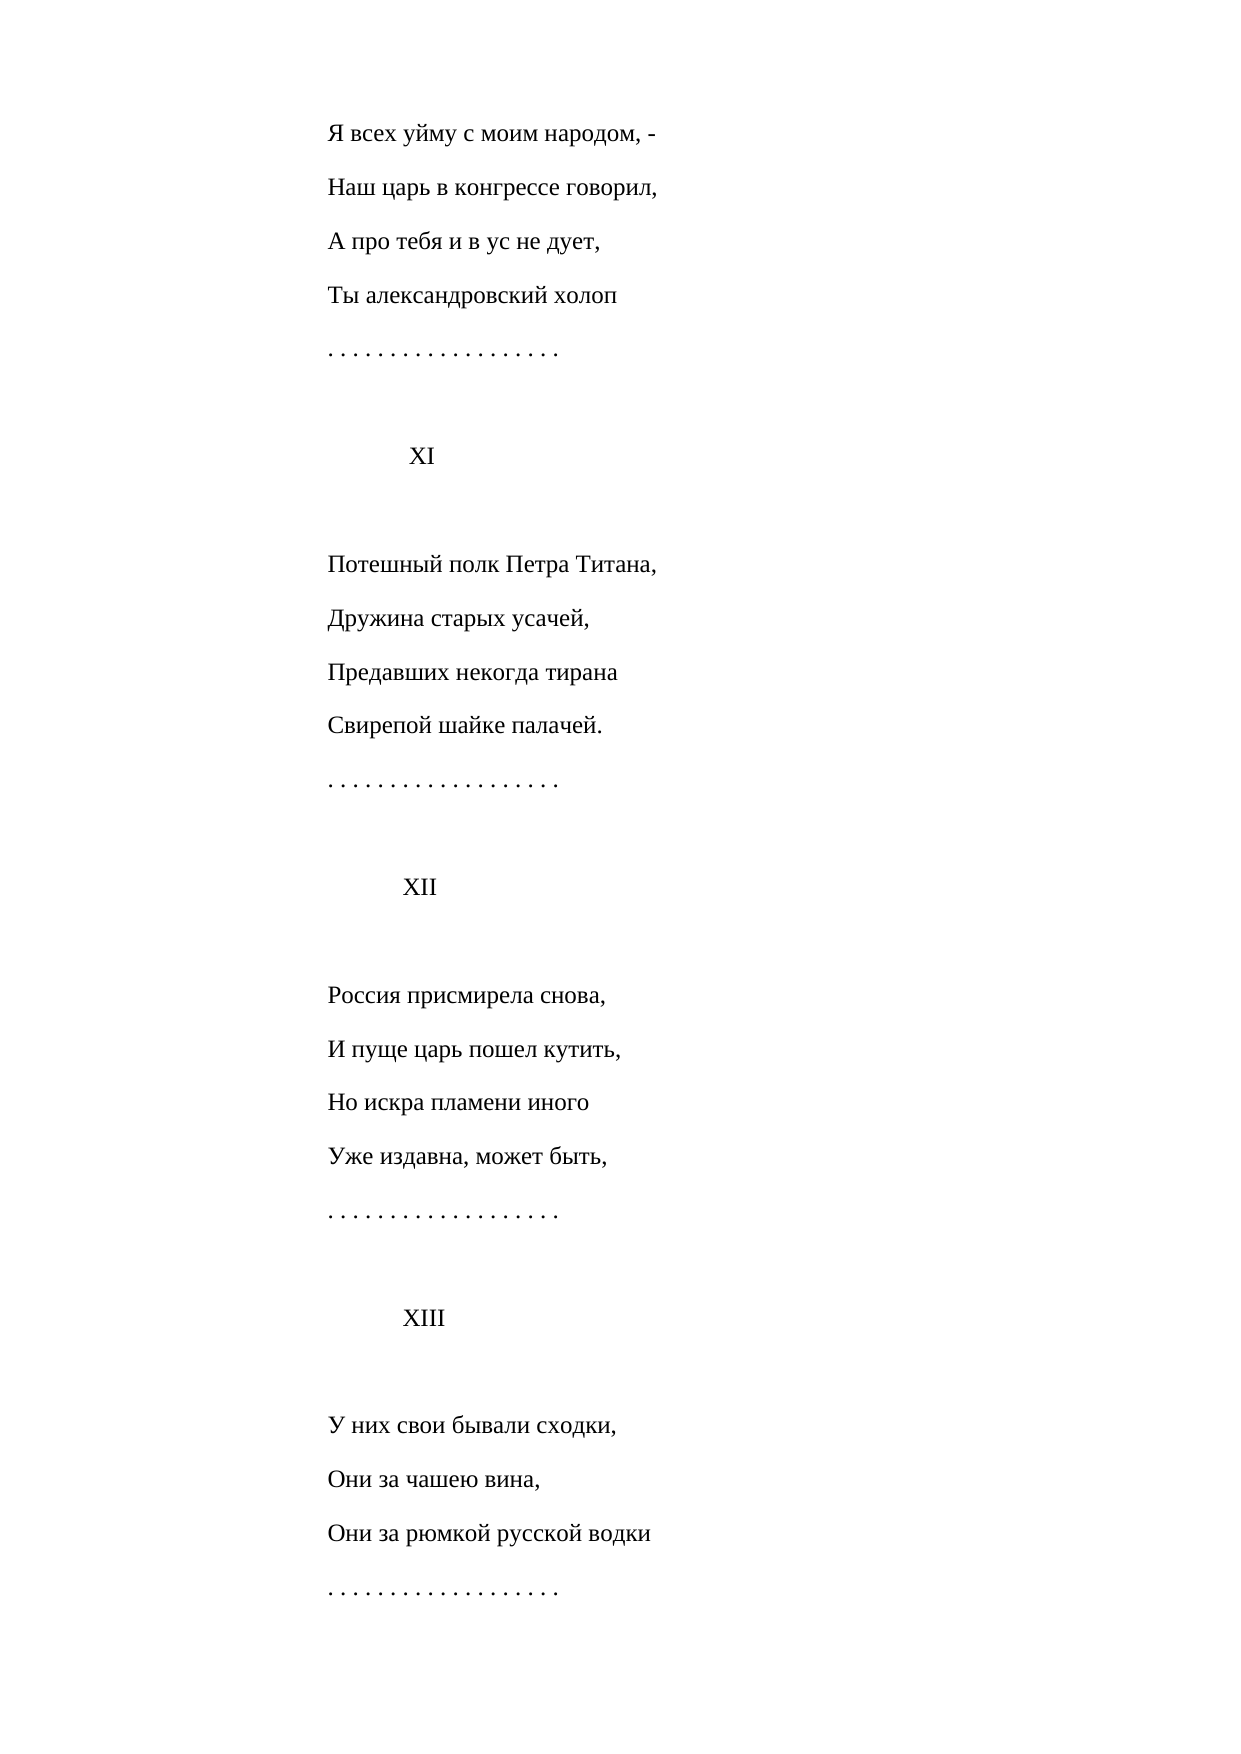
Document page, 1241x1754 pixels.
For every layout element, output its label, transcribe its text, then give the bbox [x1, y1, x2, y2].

text Дружина старых усачей, [177, 603, 1152, 632]
text XI [177, 441, 1152, 470]
text Они за чашею вина, [177, 1464, 1152, 1493]
text . . . . . . . . . . . . . . . . . . . [177, 1195, 1152, 1224]
text . . . . . . . . . . . . . . . . . . . [177, 333, 1152, 362]
text А про тебя и в ус не дует, [177, 226, 1152, 254]
text Потешный полк Петра Титана, [177, 549, 1152, 578]
text Но искра пламени иного [177, 1087, 1152, 1116]
text Они за рюмкой русской водки [177, 1518, 1152, 1547]
text . . . . . . . . . . . . . . . . . . . [177, 764, 1152, 793]
text . . . . . . . . . . . . . . . . . . . [177, 1572, 1152, 1601]
text XII [177, 872, 1152, 901]
text Свирепой шайке палачей. [177, 711, 1152, 739]
text Предавших некогда тирана [177, 657, 1152, 685]
text Ты александровский холоп [177, 280, 1152, 308]
text Уже издавна, может быть, [177, 1141, 1152, 1170]
text Я всех уйму с моим народом, - [177, 118, 1152, 147]
text Наш царь в конгрессе говорил, [177, 172, 1152, 201]
text XIII [177, 1303, 1152, 1332]
text И пуще царь пошел кутить, [177, 1034, 1152, 1062]
text У них свои бывали сходки, [177, 1411, 1152, 1439]
text Россия присмирела снова, [177, 980, 1152, 1008]
